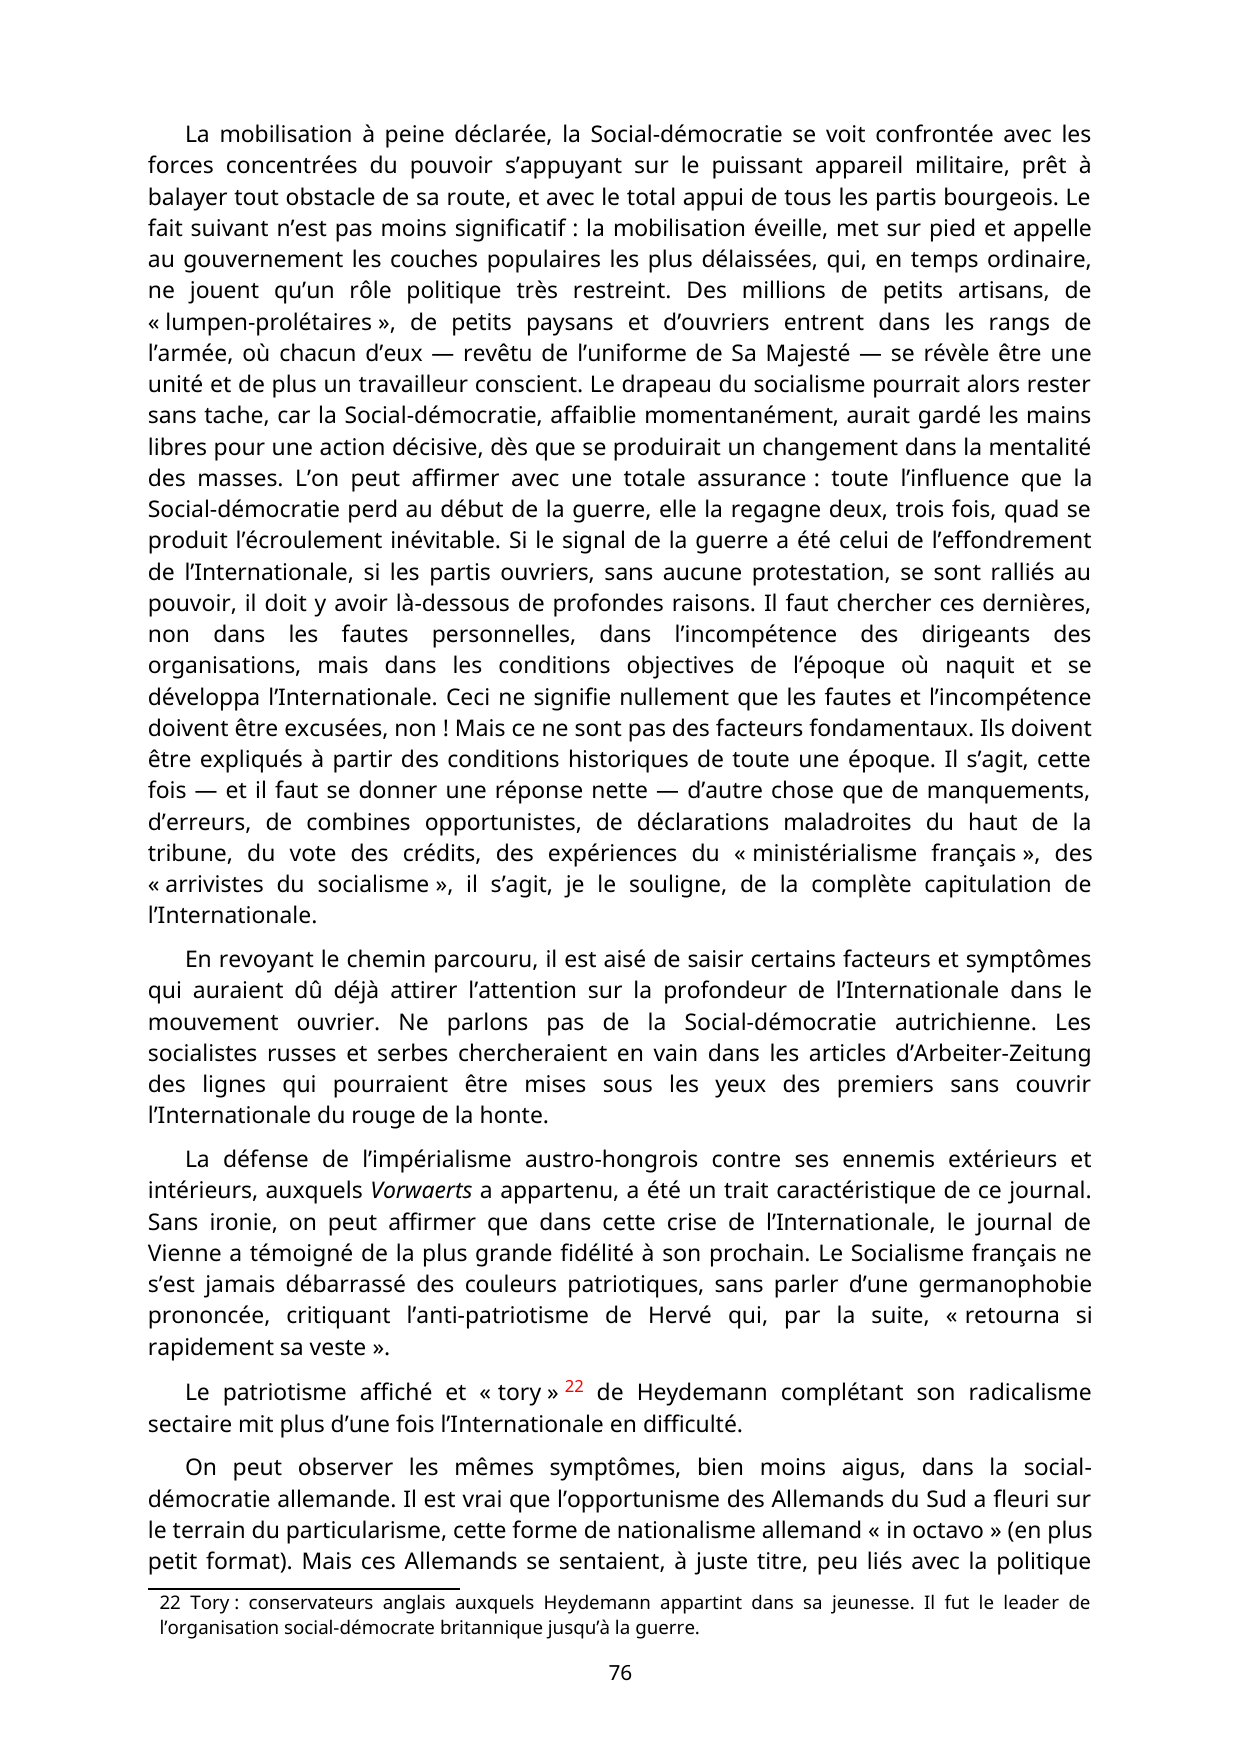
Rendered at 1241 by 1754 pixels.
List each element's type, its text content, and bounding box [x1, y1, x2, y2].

text La défense de l’impérialisme austro-hongrois contre ses ennemis extérieurs et intérieurs, auxquels Vorwaerts a appartenu, a été un trait caractéristique de ce journal. Sans ironie, on peut affirmer que dans cette crise de l’Internationale, le journal de Vienne a témoigné de la plus grande fidélité à son prochain. Le Socialisme français ne s’est jamais débarrassé des couleurs patriotiques, sans parler d’une germanophobie prononcée, critiquant l’anti-patriotisme de Hervé qui, par la suite, « retourna si rapidement sa veste ». [148, 1143, 1093, 1362]
text On peut observer les mêmes symptômes, bien moins aigus, dans la social-démocratie allemande. Il est vrai que l’opportunisme des Allemands du Sud a fleuri sur le terrain du particularisme, cette forme de nationalisme allemand « in octavo » (en plus petit format). Mais ces Allemands se sentaient, à juste titre, peu liés avec la politique [148, 1451, 1093, 1576]
text En revoyant le chemin parcouru, il est aisé de saisir certains facteurs et symptômes qui auraient dû déjà attirer l’attention sur la profondeur de l’Internationale dans le mouvement ouvrier. Ne parlons pas de la Social-démocratie autrichienne. Les socialistes russes et serbes chercheraient en vain dans les articles d’Arbeiter-Zeitung des lignes qui pourraient être mises sous les yeux des premiers sans couvrir l’Internationale du rouge de la honte. [148, 943, 1093, 1131]
text La mobilisation à peine déclarée, la Social-démocratie se voit confrontée avec les forces concentrées du pouvoir s’appuyant sur le puissant appareil militaire, prêt à balayer tout obstacle de sa route, et avec le total appui de tous les partis bourgeois. Le fait suivant n’est pas moins significatif : la mobilisation éveille, met sur pied et appelle au gouvernement les couches populaires les plus délaissées, qui, en temps ordinaire, ne jouent qu’un rôle politique très restreint. Des millions de petits artisans, de « lumpen-prolétaires », de petits paysans et d’ouvriers entrent dans les rangs de l’armée, où chacun d’eux — revêtu de l’uniforme de Sa Majesté — se révèle être une unité et de plus un travailleur conscient. Le drapeau du socialisme pourrait alors rester sans tache, car la Social-démocratie, affaiblie momentanément, aurait gardé les mains libres pour une action décisive, dès que se produirait un changement dans la mentalité des masses. L’on peut affirmer avec une totale assurance : toute l’influence que la Social-démocratie perd au début de la guerre, elle la regagne deux, trois fois, quad se produit l’écroulement inévitable. Si le signal de la guerre a été celui de l’effondrement de l’Internationale, si les partis ouvriers, sans aucune protestation, se sont ralliés au pouvoir, il doit y avoir là-dessous de profondes raisons. Il faut chercher ces dernières, non dans les fautes personnelles, dans l’incompétence des dirigeants des organisations, mais dans les conditions objectives de l’époque où naquit et se développa l’Internationale. Ceci ne signifie nullement que les fautes et l’incompétence doivent être excusées, non ! Mais ce ne sont pas des facteurs fondamentaux. Ils doivent être expliqués à partir des conditions historiques de toute une époque. Il s’agit, cette fois — et il faut se donner une réponse nette — d’autre chose que de manquements, d’erreurs, de combines opportunistes, de déclarations maladroites du haut de la tribune, du vote des crédits, des expériences du « ministérialisme français », des « arrivistes du socialisme », il s’agit, je le souligne, de la complète capitulation de l’Internationale. [148, 118, 1093, 931]
text Le patriotisme affiché et « tory » de Heydemann complétant son radicalisme sectaire mit plus d’une fois l’Internationale en difficulté. [148, 1374, 1093, 1439]
text Tory : conservateurs anglais auxquels Heydemann appartint dans sa jeunesse. Il fut le leader de l’organisation social-démocrate britannique jusqu’à la guerre. [159, 1589, 1093, 1640]
